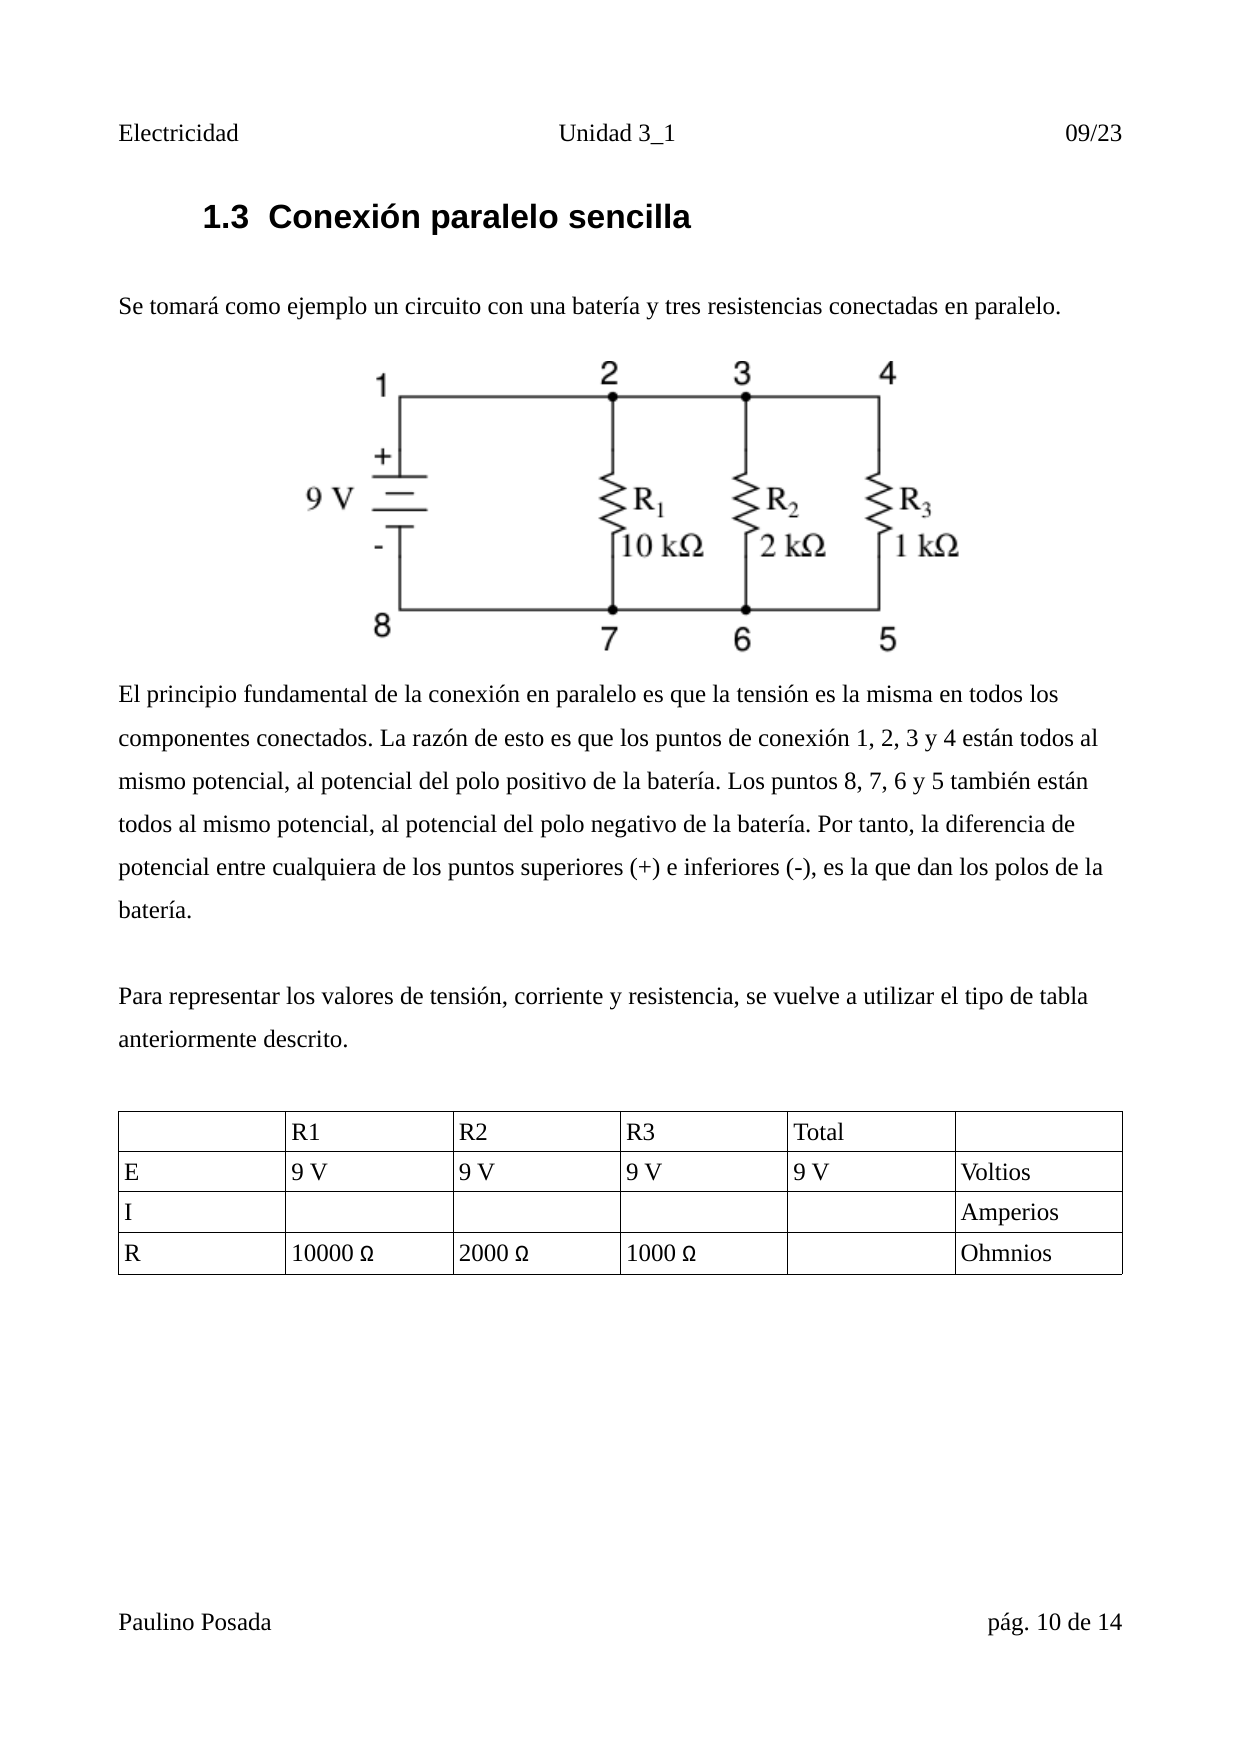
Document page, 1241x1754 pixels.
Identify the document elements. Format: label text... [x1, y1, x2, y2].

subtitle Conexión paralelo sencilla [193, 197, 1122, 236]
table_header Total [788, 1112, 955, 1151]
table_cell 1000 Ω [621, 1233, 787, 1273]
table_cell Ohmnios [956, 1233, 1122, 1273]
table_header [956, 1112, 1122, 1151]
table_cell 9 V [454, 1152, 620, 1191]
table_cell 2000 Ω [454, 1233, 620, 1273]
table_cell [788, 1192, 955, 1232]
text Se tomará como ejemplo un circuito con una batería y tres resistencias conectadas en paralelo. [118, 291, 1122, 320]
table_cell [788, 1233, 955, 1273]
text El principio fundamental de la conexión en paralelo es que la tensión es la misma en todos los componentes conectados. La razón de esto es que los puntos de conexión 1, 2, 3 y 4 están todos al mismo potencial, al potencial del polo positivo de la batería. Los puntos 8, 7, 6 y 5 también están todos al mismo potencial, al potencial del polo negativo de la batería. Por tanto, la diferencia de potencial entre cualquiera de los puntos superiores (+) e inferiores (-), es la que dan los polos de la batería. [118, 679, 1122, 924]
table_cell [621, 1192, 787, 1232]
table_cell 10000 Ω [286, 1233, 453, 1273]
table_cell 9 V [621, 1152, 787, 1191]
table_header [119, 1112, 285, 1151]
table_cell E [119, 1152, 285, 1191]
table_cell 9 V [286, 1152, 453, 1191]
table_header R3 [621, 1112, 787, 1151]
table_cell Amperios [956, 1192, 1122, 1232]
picture [267, 361, 973, 657]
table_header R1 [286, 1112, 453, 1151]
table_cell [286, 1192, 453, 1232]
table_header R2 [454, 1112, 620, 1151]
table_cell I [119, 1192, 285, 1232]
table_cell R [119, 1233, 285, 1273]
text Para representar los valores de tensión, corriente y resistencia, se vuelve a utilizar el tipo de tabla anteriormente descrito. [118, 981, 1122, 1053]
table_cell 9 V [788, 1152, 955, 1191]
table_cell Voltios [956, 1152, 1122, 1191]
table_cell [454, 1192, 620, 1232]
